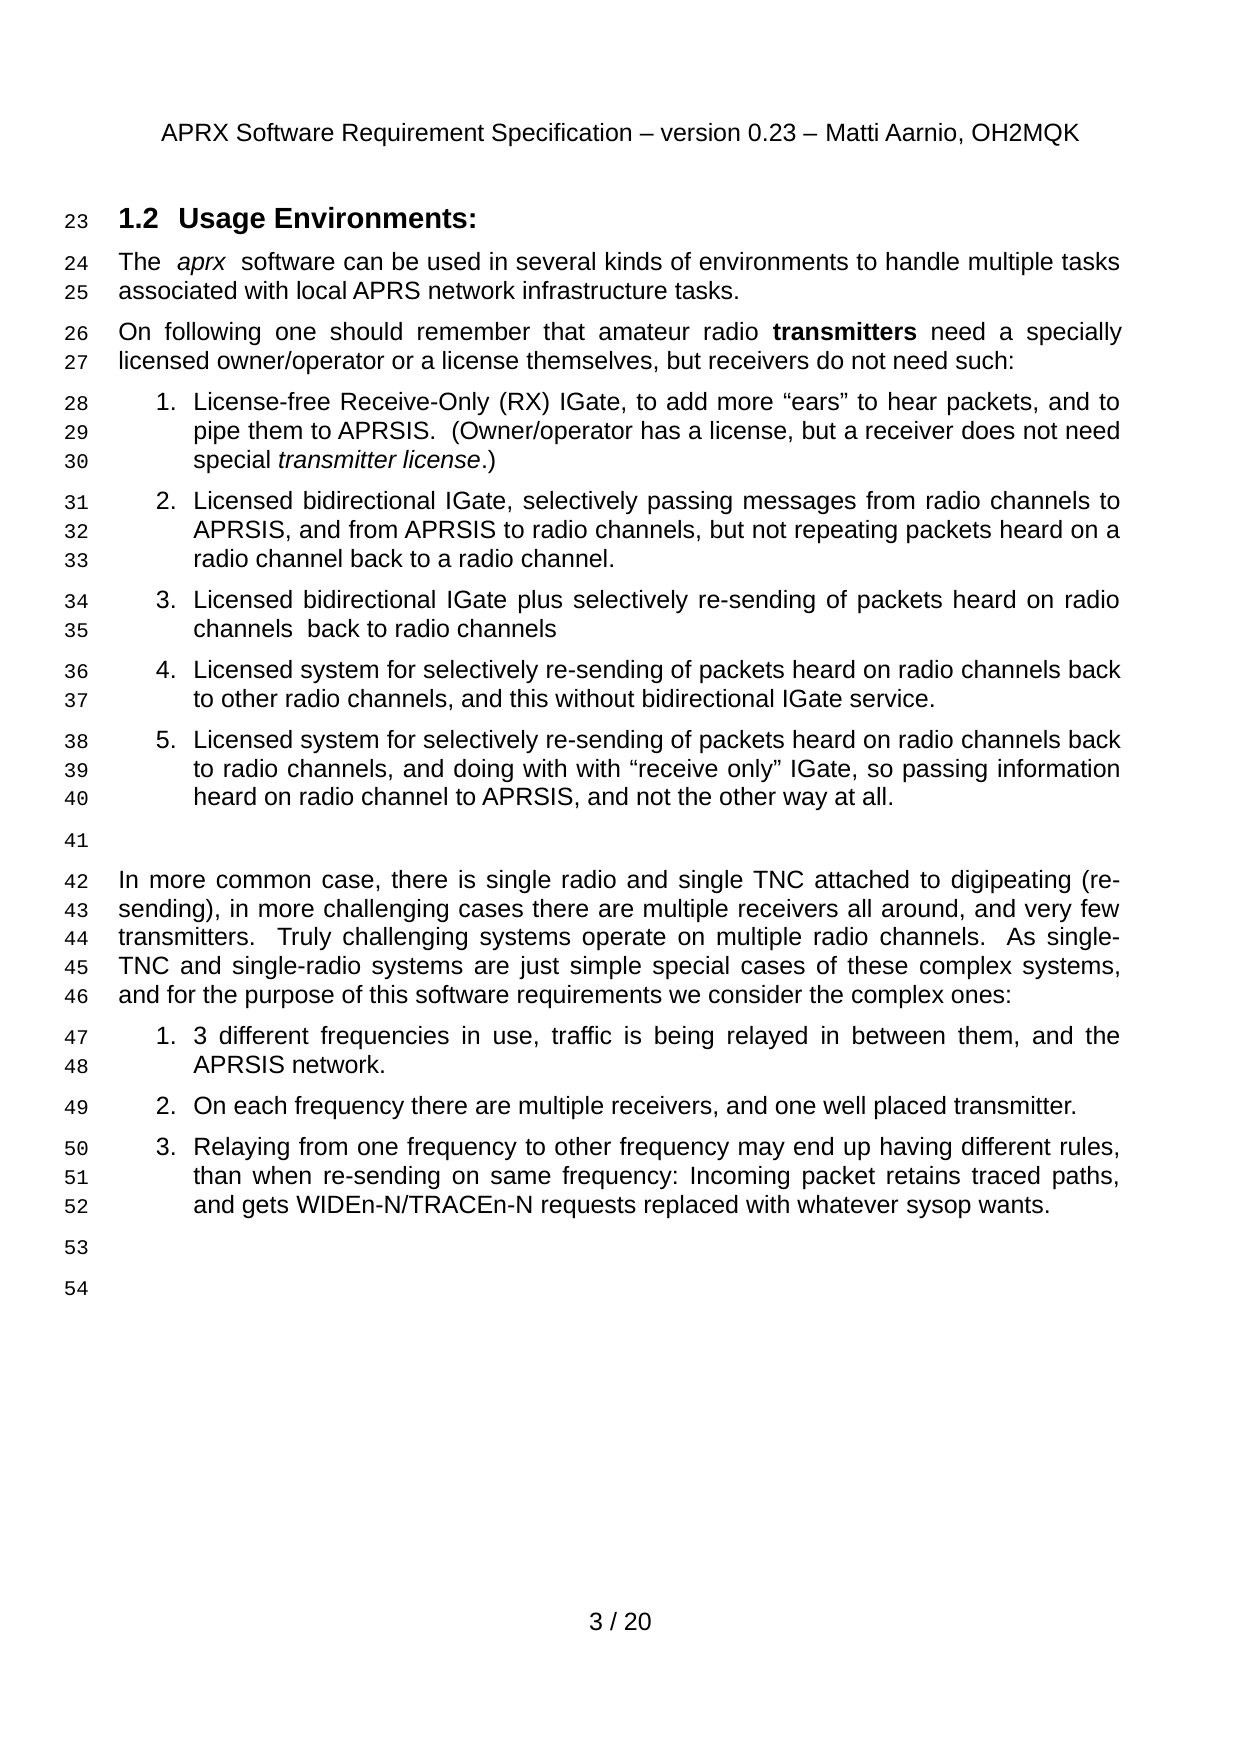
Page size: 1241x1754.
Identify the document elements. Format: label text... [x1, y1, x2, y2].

subtitle Usage Environments: [118, 201, 1122, 235]
text The aprx software can be used in several kinds of environments to handle multiple tasks associated with local APRS network infrastructure tasks. [118, 247, 1122, 305]
list Licensed bidirectional IGate plus selectively re-sending of packets heard on radio channels back to radio channels [156, 585, 1122, 642]
text On following one should remember that amateur radio transmitters need a specially licensed owner/operator or a license themselves, but receivers do not need such: [118, 317, 1122, 375]
list License-free Receive-Only (RX) IGate, to add more “ears” to hear packets, and to pipe them to APRSIS. (Owner/operator has a license, but a receiver does not need special transmitter license.) [156, 387, 1122, 474]
text In more common case, there is single radio and single TNC attached to digipeating (re-sending), in more challenging cases there are multiple receivers all around, and very few transmitters. Truly challenging systems operate on multiple radio channels. As single-TNC and single-radio systems are just simple special cases of these complex systems, and for the purpose of this software requirements we consider the complex ones: [118, 865, 1122, 1009]
list Licensed bidirectional IGate, selectively passing messages from radio channels to APRSIS, and from APRSIS to radio channels, but not repeating packets heard on a radio channel back to a radio channel. [156, 486, 1122, 572]
list On each frequency there are multiple receivers, and one well placed transmitter. [156, 1091, 1122, 1120]
list Licensed system for selectively re-sending of packets heard on radio channels back to radio channels, and doing with with “receive only” IGate, so passing information heard on radio channel to APRSIS, and not the other way at all. [156, 725, 1122, 811]
list Licensed system for selectively re-sending of packets heard on radio channels back to other radio channels, and this without bidirectional IGate service. [156, 655, 1122, 712]
list Relaying from one frequency to other frequency may end up having different rules, than when re-sending on same frequency: Incoming packet retains traced paths, and gets WIDEn-N/TRACEn-N requests replaced with whatever sysop wants. [156, 1132, 1122, 1219]
list 3 different frequencies in use, traffic is being relayed in between them, and the APRSIS network. [156, 1021, 1122, 1079]
